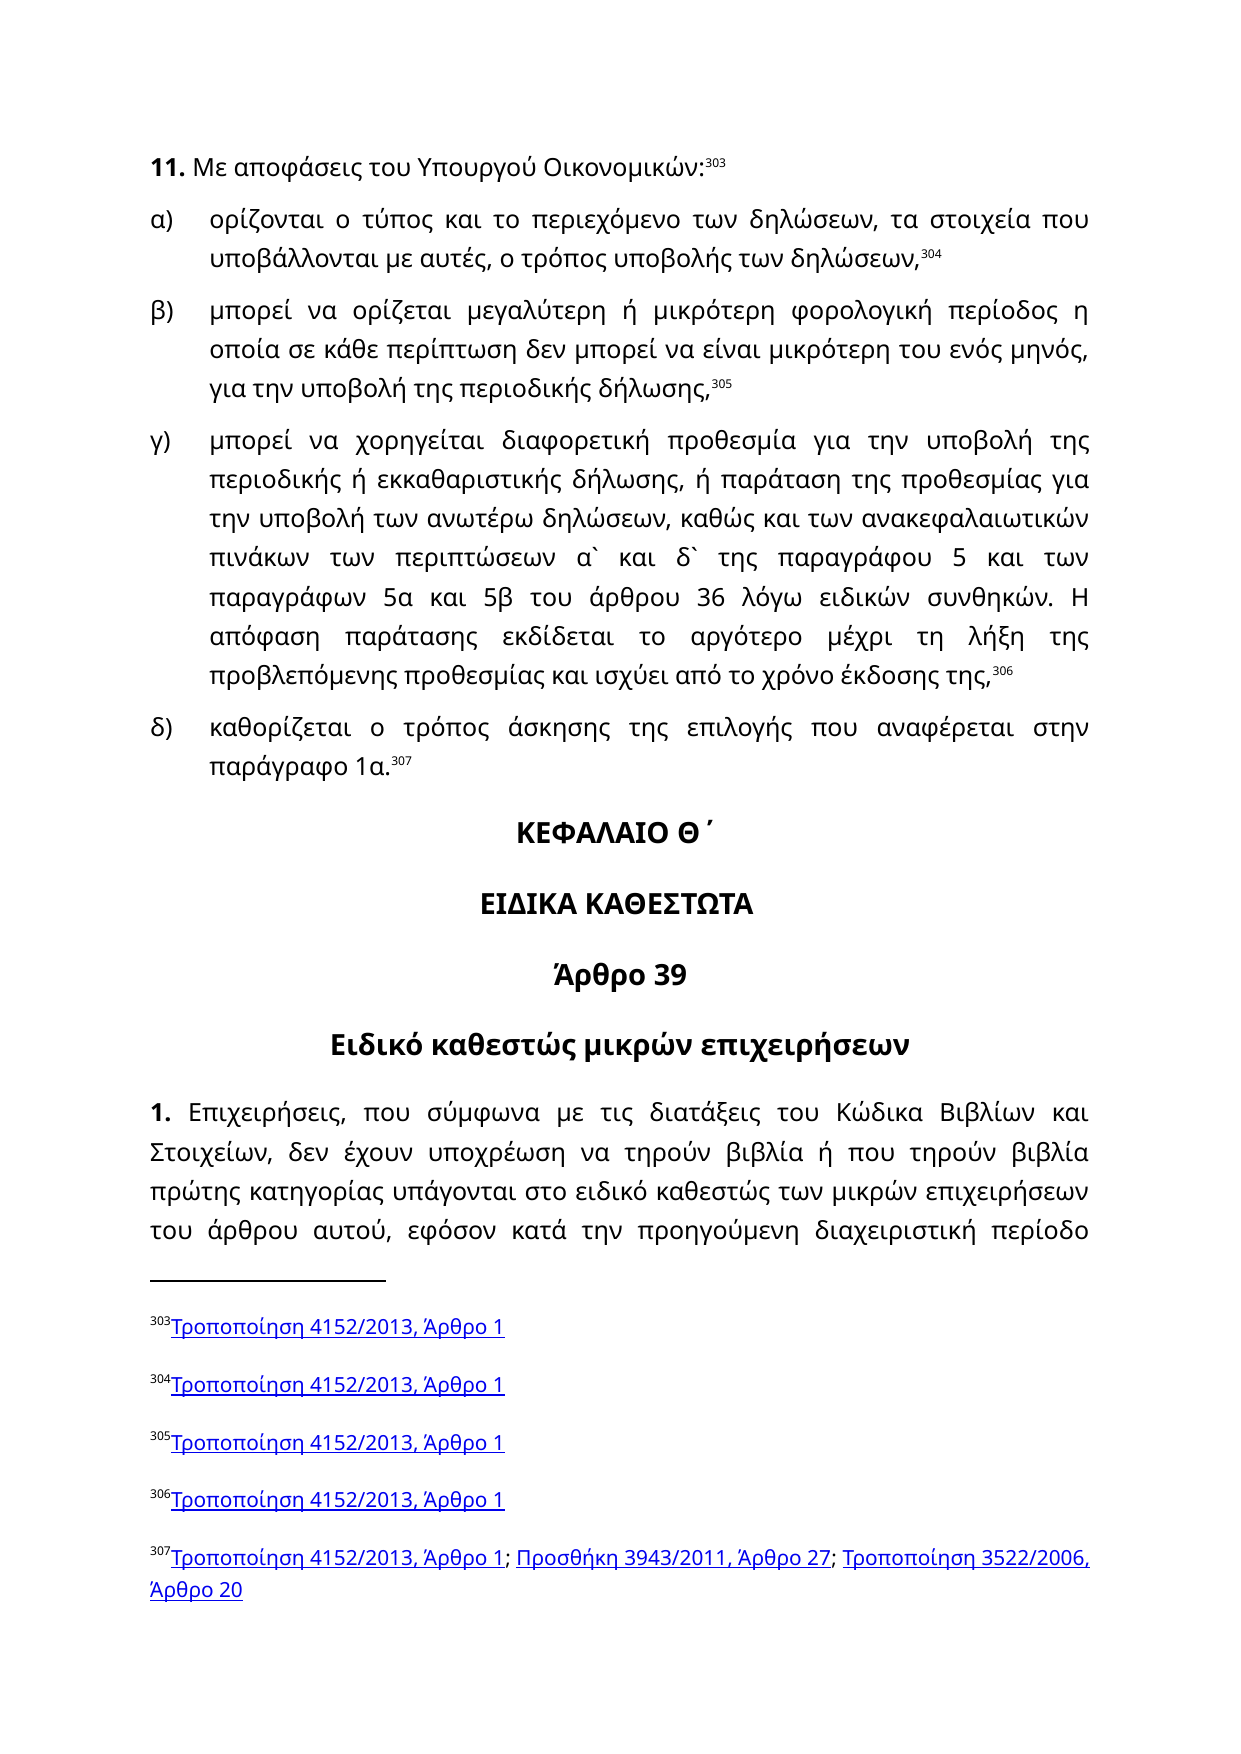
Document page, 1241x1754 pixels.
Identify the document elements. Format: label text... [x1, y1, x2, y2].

text Τροποποίηση 4152/2013, Άρθρο 1 [150, 1312, 1090, 1341]
text 11. Με αποφάσεις του Υπουργού Οικονομικών: [150, 150, 1090, 184]
list δ) καθορίζεται ο τρόπος άσκησης της επιλογής που αναφέρεται στην παράγραφο 1α. [150, 709, 1090, 782]
subtitle Ειδικό καθεστώς μικρών επιχειρήσεων [150, 1024, 1090, 1064]
subtitle ΚΕΦΑΛΑΙΟ Θ΄ [150, 812, 1090, 852]
text Τροποποίηση 4152/2013, Άρθρο 1 [150, 1428, 1090, 1456]
list β) μπορεί να ορίζεται μεγαλύτερη ή μικρότερη φορολογική περίοδος η οποία σε κάθε περίπτωση δεν μπορεί να είναι μικρότερη του ενός μηνός, για την υποβολή της περιοδικής δήλωσης, [150, 292, 1090, 405]
text Τροποποίηση 4152/2013, Άρθρο 1 [150, 1485, 1090, 1514]
list α) ορίζονται ο τύπος και το περιεχόμενο των δηλώσεων, τα στοιχεία που υποβάλλονται με αυτές, ο τρόπος υποβολής των δηλώσεων, [150, 202, 1090, 275]
text 1. Επιχειρήσεις, που σύμφωνα με τις διατάξεις του Κώδικα Βιβλίων και Στοιχείων, δεν έχουν υποχρέωση να τηρούν βιβλία ή που τηρούν βιβλία πρώτης κατηγορίας υπάγονται στο ειδικό καθεστώς των μικρών επιχειρήσεων του άρθρου αυτού, εφόσον κατά την προηγούμενη διαχειριστική περίοδο [150, 1095, 1090, 1247]
text Τροποποίηση 4152/2013, Άρθρο 1; Προσθήκη 3943/2011, Άρθρο 27; Τροποποίηση 3522/2006, Άρθρο 20 [150, 1543, 1090, 1604]
list γ) μπορεί να χορηγείται διαφορετική προθεσμία για την υποβολή της περιοδικής ή εκκαθαριστικής δήλωσης, ή παράταση της προθεσμίας για την υποβολή των ανωτέρω δηλώσεων, καθώς και των ανακεφαλαιωτικών πινάκων των περιπτώσεων α` και δ` της παραγράφου 5 και των παραγράφων 5α και 5β του άρθρου 36 λόγω ειδικών συνθηκών. Η απόφαση παράτασης εκδίδεται το αργότερο μέχρι τη λήξη της προβλεπόμενης προθεσμίας και ισχύει από το χρόνο έκδοσης της, [150, 422, 1090, 692]
subtitle ΕΙΔΙΚΑ ΚΑΘΕΣΤΩΤΑ [150, 883, 1090, 923]
subtitle Άρθρο 39 [150, 954, 1090, 993]
text Τροποποίηση 4152/2013, Άρθρο 1 [150, 1370, 1090, 1398]
